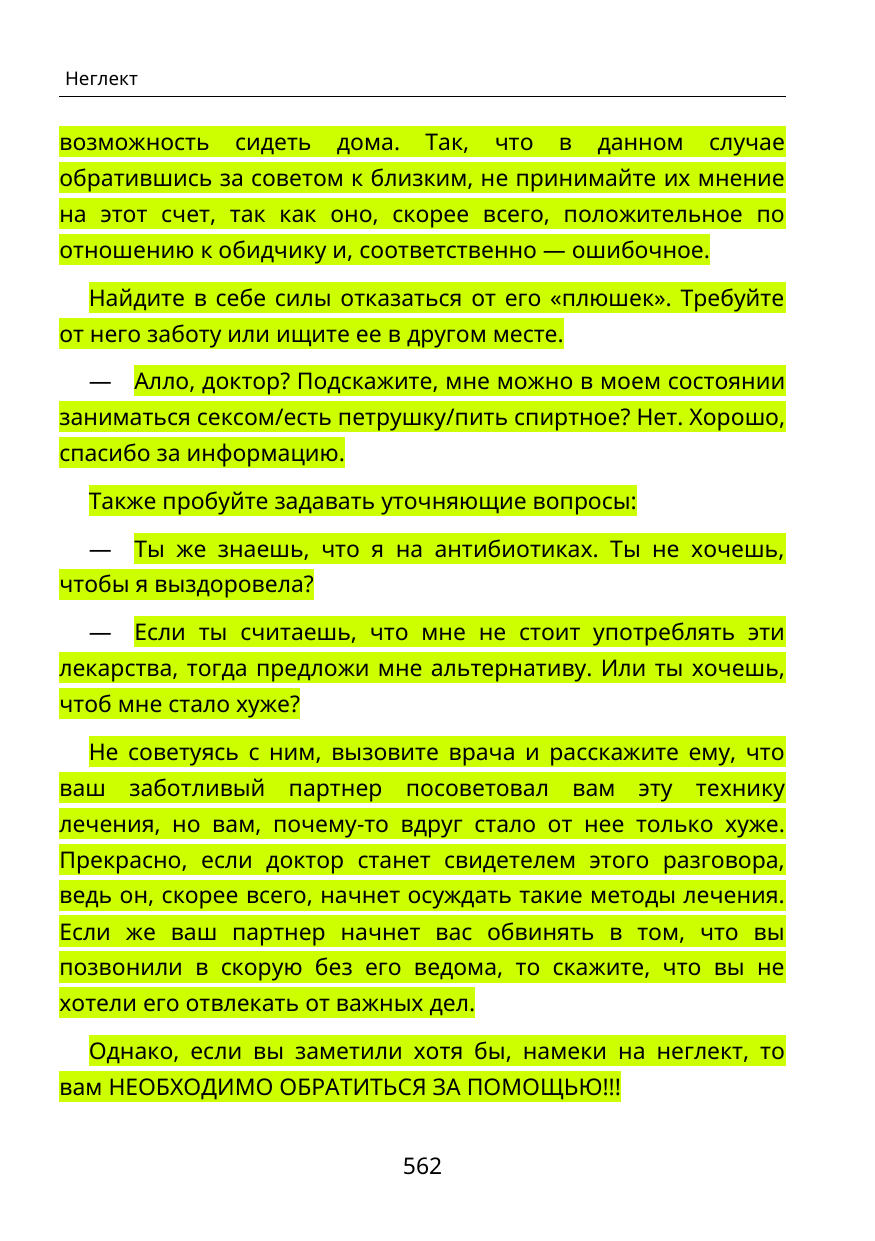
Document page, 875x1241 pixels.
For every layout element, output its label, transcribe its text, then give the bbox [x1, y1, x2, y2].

text возможность сидеть дома. Так, что в данном случае обратившись за советом к близким, не принимайте их мнение на этот счет, так как оно, скорее всего, положительное по отношению к обидчику и, соответственно — ошибочное. [59, 126, 786, 265]
text Также пробуйте задавать уточняющие вопросы: [59, 485, 786, 516]
text Найдите в себе силы отказаться от его «плюшек». Требуйте от него заботу или ищите ее в другом месте. [59, 282, 786, 349]
text Не советуясь с ним, вызовите врача и расскажите ему, что ваш заботливый партнер посоветовал вам эту технику лечения, но вам, почему-то вдруг стало от нее только хуже. Прекрасно, если доктор станет свидетелем этого разговора, ведь он, скорее всего, начнет осуждать такие методы лечения. Если же ваш партнер начнет вас обвинять в том, что вы позвонили в скорую без его ведома, то скажите, что вы не хотели его отвлекать от важных дел. [59, 736, 786, 1018]
list Ты же знаешь, что я на антибиотиках. Ты не хочешь, чтобы я выздоровела? [59, 532, 786, 600]
text Однако, если вы заметили хотя бы, намеки на неглект, то вам НЕОБХОДИМО ОБРАТИТЬСЯ ЗА ПОМОЩЬЮ!!! [59, 1035, 786, 1102]
list Алло, доктор? Подскажите, мне можно в моем состоянии заниматься сексом/есть петрушку/пить спиртное? Нет. Хорошо, спасибо за информацию. [59, 365, 786, 468]
list Если ты считаешь, что мне не стоит употреблять эти лекарства, тогда предложи мне альтернативу. Или ты хочешь, чтоб мне стало хуже? [59, 616, 786, 719]
